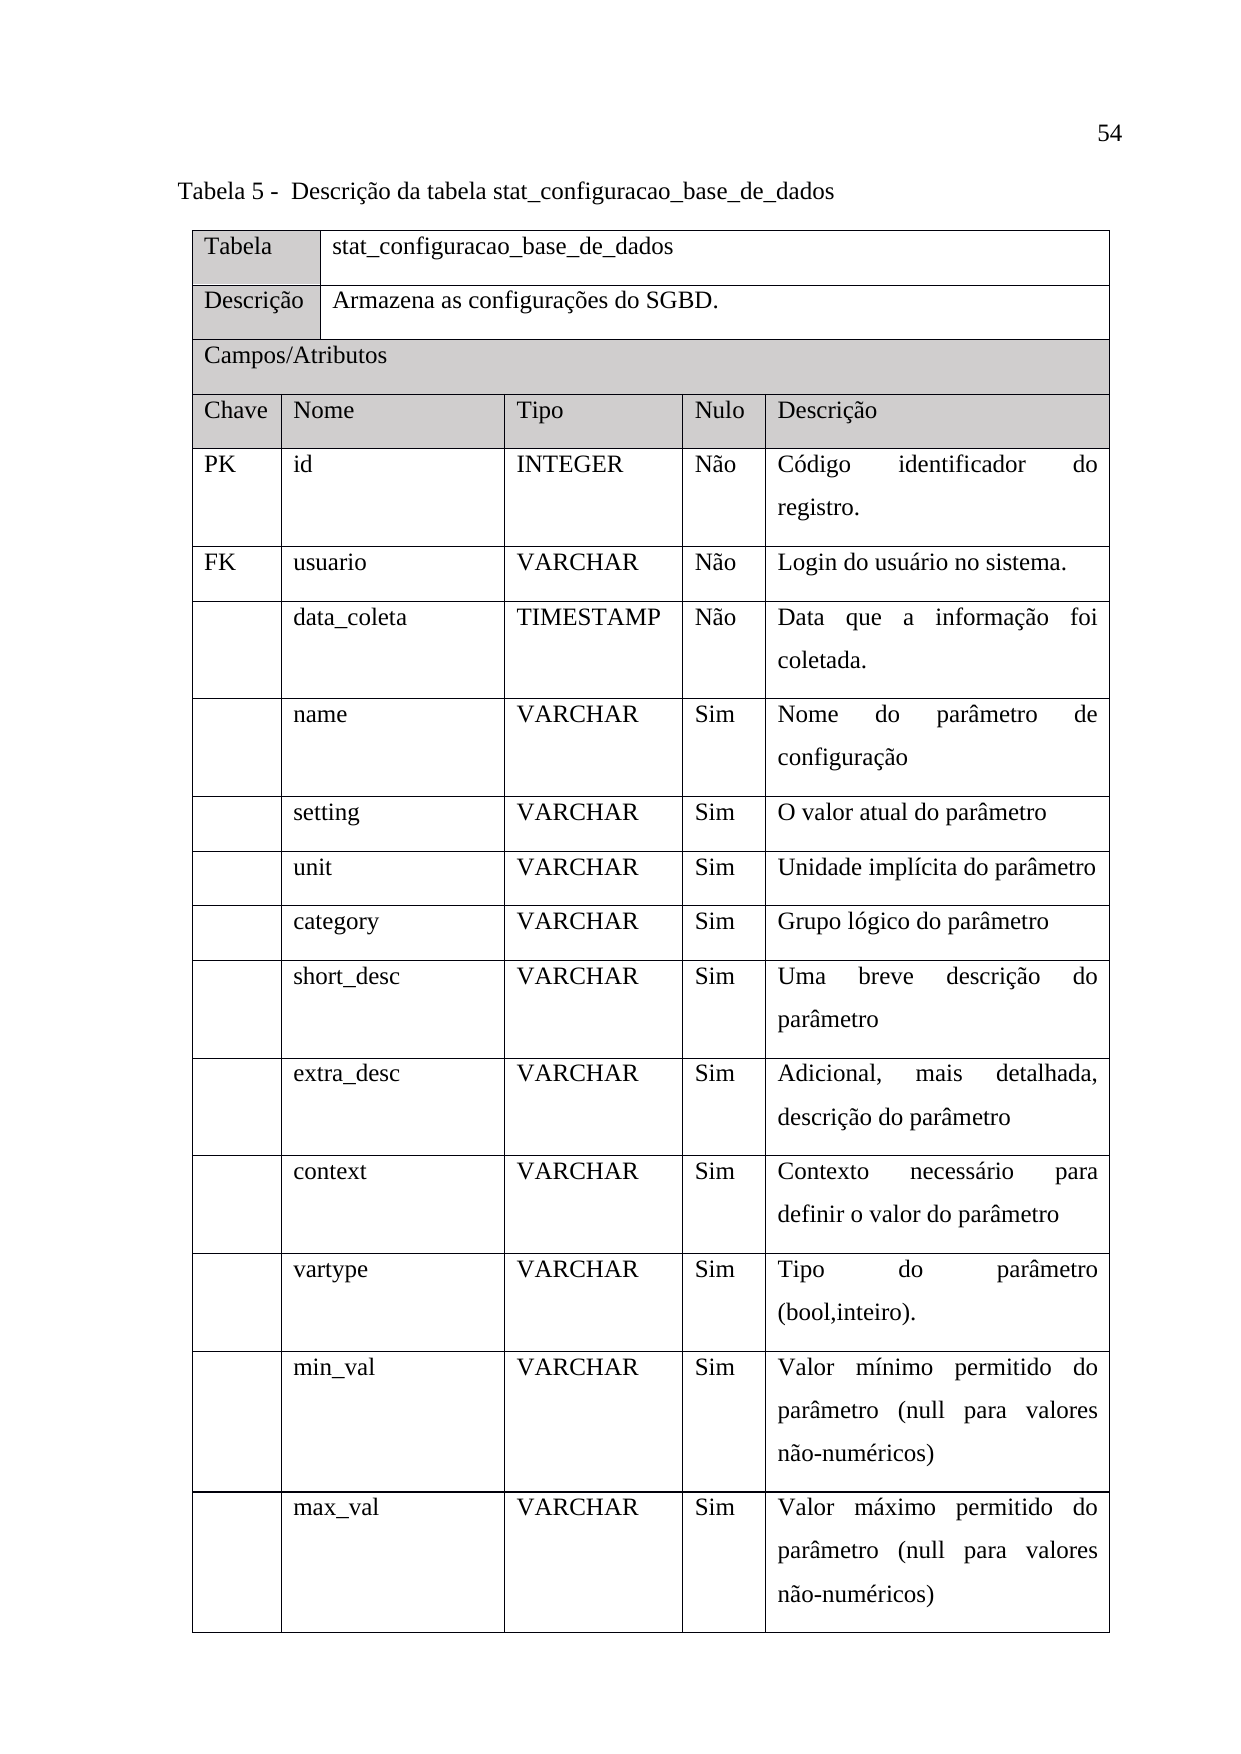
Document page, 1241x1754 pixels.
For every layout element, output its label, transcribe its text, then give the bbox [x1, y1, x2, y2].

table_cell PK [193, 449, 281, 546]
table_cell VARCHAR [505, 1493, 682, 1632]
table_cell Valor mínimo permitido do parâmetro (null para valores não-numéricos) [766, 1352, 1109, 1491]
table_cell O valor atual do parâmetro [766, 797, 1109, 851]
table_cell [193, 1352, 281, 1491]
table_cell Chave [193, 395, 281, 448]
table_cell unit [282, 852, 504, 905]
table_cell Sim [683, 699, 765, 796]
table_cell context [282, 1156, 504, 1253]
table_cell [193, 1254, 281, 1351]
table_header stat_configuracao_base_de_dados [321, 231, 1109, 284]
table_cell max_val [282, 1493, 504, 1632]
table_cell setting [282, 797, 504, 851]
table_cell Sim [683, 852, 765, 905]
table_cell [193, 797, 281, 851]
table_cell VARCHAR [505, 906, 682, 960]
table_cell Nulo [683, 395, 765, 448]
table_cell [193, 699, 281, 796]
table_cell Tipo [505, 395, 682, 448]
table_cell [193, 1059, 281, 1155]
table_cell VARCHAR [505, 852, 682, 905]
table_cell Unidade implícita do parâmetro [766, 852, 1109, 905]
table_cell Uma breve descrição do parâmetro [766, 961, 1109, 1057]
table_cell Login do usuário no sistema. [766, 547, 1109, 601]
table_cell Nome do parâmetro de configuração [766, 699, 1109, 796]
table_cell Sim [683, 906, 765, 960]
table_cell Código identificador do registro. [766, 449, 1109, 546]
table_cell VARCHAR [505, 1352, 682, 1491]
table_cell Sim [683, 1352, 765, 1491]
table_cell [193, 961, 281, 1057]
table_cell Sim [683, 1254, 765, 1351]
table_cell extra_desc [282, 1059, 504, 1155]
table_cell Tipo do parâmetro (bool,inteiro). [766, 1254, 1109, 1351]
table_cell min_val [282, 1352, 504, 1491]
table_cell VARCHAR [505, 961, 682, 1057]
table_cell usuario [282, 547, 504, 601]
table_cell VARCHAR [505, 1254, 682, 1351]
table_cell [193, 602, 281, 698]
table_cell VARCHAR [505, 547, 682, 601]
table_cell Contexto necessário para definir o valor do parâmetro [766, 1156, 1109, 1253]
table_cell VARCHAR [505, 1059, 682, 1155]
table_cell Sim [683, 1493, 765, 1632]
table_cell Armazena as configurações do SGBD. [321, 286, 1109, 339]
table_cell Sim [683, 961, 765, 1057]
table_cell FK [193, 547, 281, 601]
table_cell Campos/Atributos [193, 340, 1109, 394]
table_cell Adicional, mais detalhada, descrição do parâmetro [766, 1059, 1109, 1155]
table_cell Não [683, 602, 765, 698]
table_cell id [282, 449, 504, 546]
table_cell Não [683, 547, 765, 601]
table_cell short_desc [282, 961, 504, 1057]
table_cell VARCHAR [505, 797, 682, 851]
table_cell Valor máximo permitido do parâmetro (null para valores não-numéricos) [766, 1493, 1109, 1632]
table_cell Sim [683, 1156, 765, 1253]
table_cell [193, 906, 281, 960]
table_cell VARCHAR [505, 699, 682, 796]
table_cell Sim [683, 797, 765, 851]
table_cell category [282, 906, 504, 960]
table_cell [193, 852, 281, 905]
table_cell name [282, 699, 504, 796]
table_cell data_coleta [282, 602, 504, 698]
table_cell VARCHAR [505, 1156, 682, 1253]
table_cell Não [683, 449, 765, 546]
table_cell INTEGER [505, 449, 682, 546]
table_cell Data que a informação foi coletada. [766, 602, 1109, 698]
table_cell TIMESTAMP [505, 602, 682, 698]
table_cell Sim [683, 1059, 765, 1155]
table_cell Descrição [766, 395, 1109, 448]
table_header Tabela [193, 231, 320, 284]
table_cell Grupo lógico do parâmetro [766, 906, 1109, 960]
table_cell [193, 1493, 281, 1632]
table_cell [193, 1156, 281, 1253]
table_cell Nome [282, 395, 504, 448]
table_cell Descrição [193, 286, 320, 339]
text Tabela 5 - Descrição da tabela stat_configuracao_base_de_dados [177, 176, 1122, 205]
table_cell vartype [282, 1254, 504, 1351]
